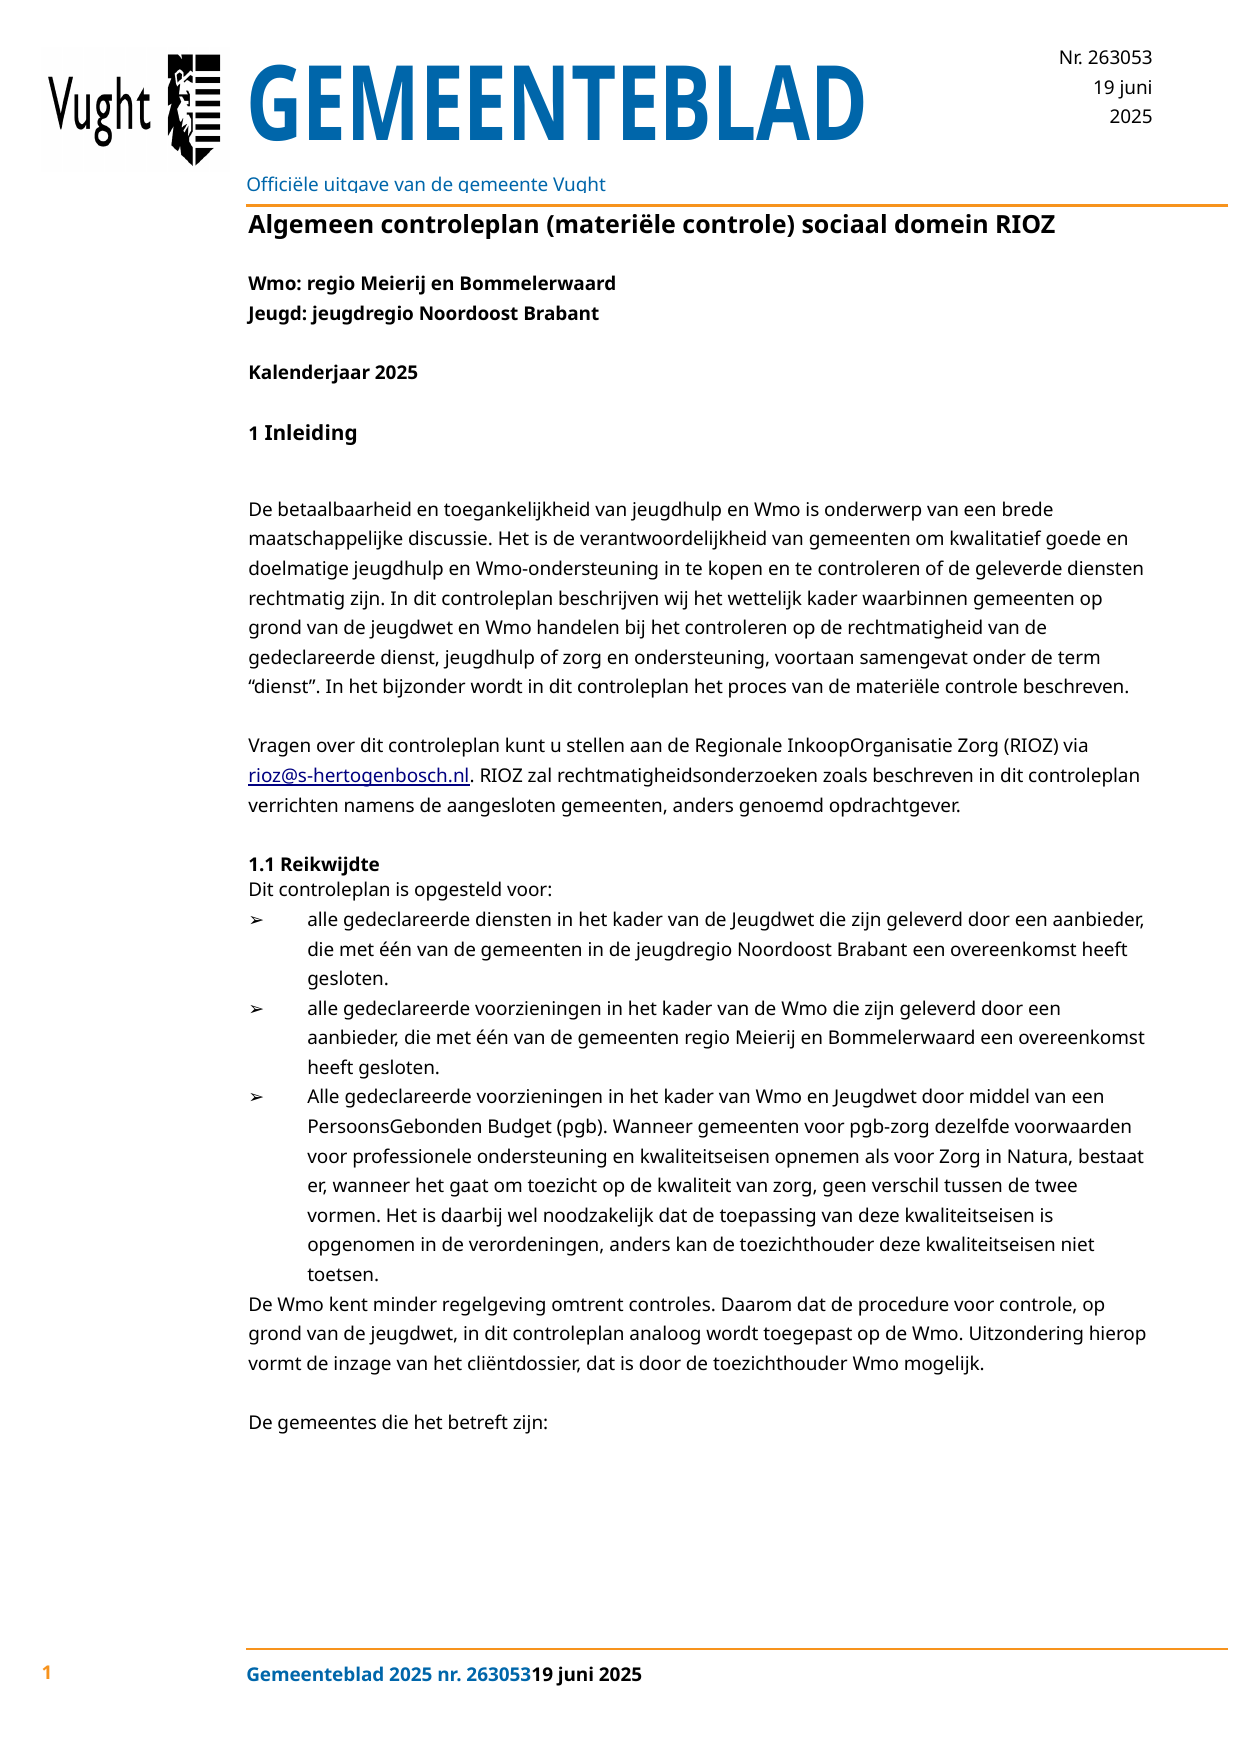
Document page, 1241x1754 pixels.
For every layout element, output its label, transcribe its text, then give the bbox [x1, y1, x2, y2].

text 1.1 Reikwijdte [248, 851, 1152, 877]
picture [41, 47, 231, 172]
list Alle gedeclareerde voorzieningen in het kader van Wmo en Jeugdwet door middel van een PersoonsGebonden Budget (pgb). Wanneer gemeenten voor pgb-zorg dezelfde voorwaarden voor professionele ondersteuning en kwaliteitseisen opnemen als voor Zorg in Natura, bestaat er, wanneer het gaat om toezicht op de kwaliteit van zorg, geen verschil tussen de twee vormen. Het is daarbij wel noodzakelijk dat de toepassing van deze kwaliteitseisen is opgenomen in de verordeningen, anders kan de toezichthouder deze kwaliteitseisen niet toetsen. [248, 1084, 1152, 1287]
text Dit controleplan is opgesteld voor: [248, 877, 1152, 902]
text De gemeentes die het betreft zijn: [248, 1409, 1152, 1435]
text De Wmo kent minder regelgeving omtrent controles. Daarom dat de procedure voor controle, op grond van de jeugdwet, in dit controleplan analoog wordt toegepast op de Wmo. Uitzondering hierop vormt de inzage van het cliëntdossier, dat is door de toezichthouder Wmo mogelijk. [248, 1291, 1152, 1376]
text Jeugd: jeugdregio Noordoost Brabant [248, 300, 1152, 326]
text 1 Inleiding [248, 418, 1152, 447]
list alle gedeclareerde voorzieningen in het kader van de Wmo die zijn geleverd door een aanbieder, die met één van de gemeenten regio Meierij en Bommelerwaard een overeenkomst heeft gesloten. [248, 995, 1152, 1080]
list alle gedeclareerde diensten in het kader van de Jeugdwet die zijn geleverd door een aanbieder, die met één van de gemeenten in de jeugdregio Noordoost Brabant een overeenkomst heeft gesloten. [248, 906, 1152, 991]
text Wmo: regio Meierij en Bommelerwaard [248, 270, 1152, 296]
text De betaalbaarheid en toegankelijkheid van jeugdhulp en Wmo is onderwerp van een brede maatschappelijke discussie. Het is de verantwoordelijkheid van gemeenten om kwalitatief goede en doelmatige jeugdhulp en Wmo-ondersteuning in te kopen en te controleren of de geleverde diensten rechtmatig zijn. In dit controleplan beschrijven wij het wettelijk kader waarbinnen gemeenten op grond van de jeugdwet en Wmo handelen bij het controleren op de rechtmatigheid van de gedeclareerde dienst, jeugdhulp of zorg en ondersteuning, voortaan samengevat onder de term “dienst”. In het bijzonder wordt in dit controleplan het proces van de materiële controle beschreven. [248, 496, 1152, 699]
text Kalenderjaar 2025 [248, 359, 1152, 385]
text Algemeen controleplan (materiële controle) sociaal domein RIOZ [248, 207, 1152, 241]
text Vragen over dit controleplan kunt u stellen aan de Regionale InkoopOrganisatie Zorg (RIOZ) via rioz@s-hertogenbosch.nl. RIOZ zal rechtmatigheidsonderzoeken zoals beschreven in dit controleplan verrichten namens de aangesloten gemeenten, anders genoemd opdrachtgever. [248, 733, 1152, 817]
